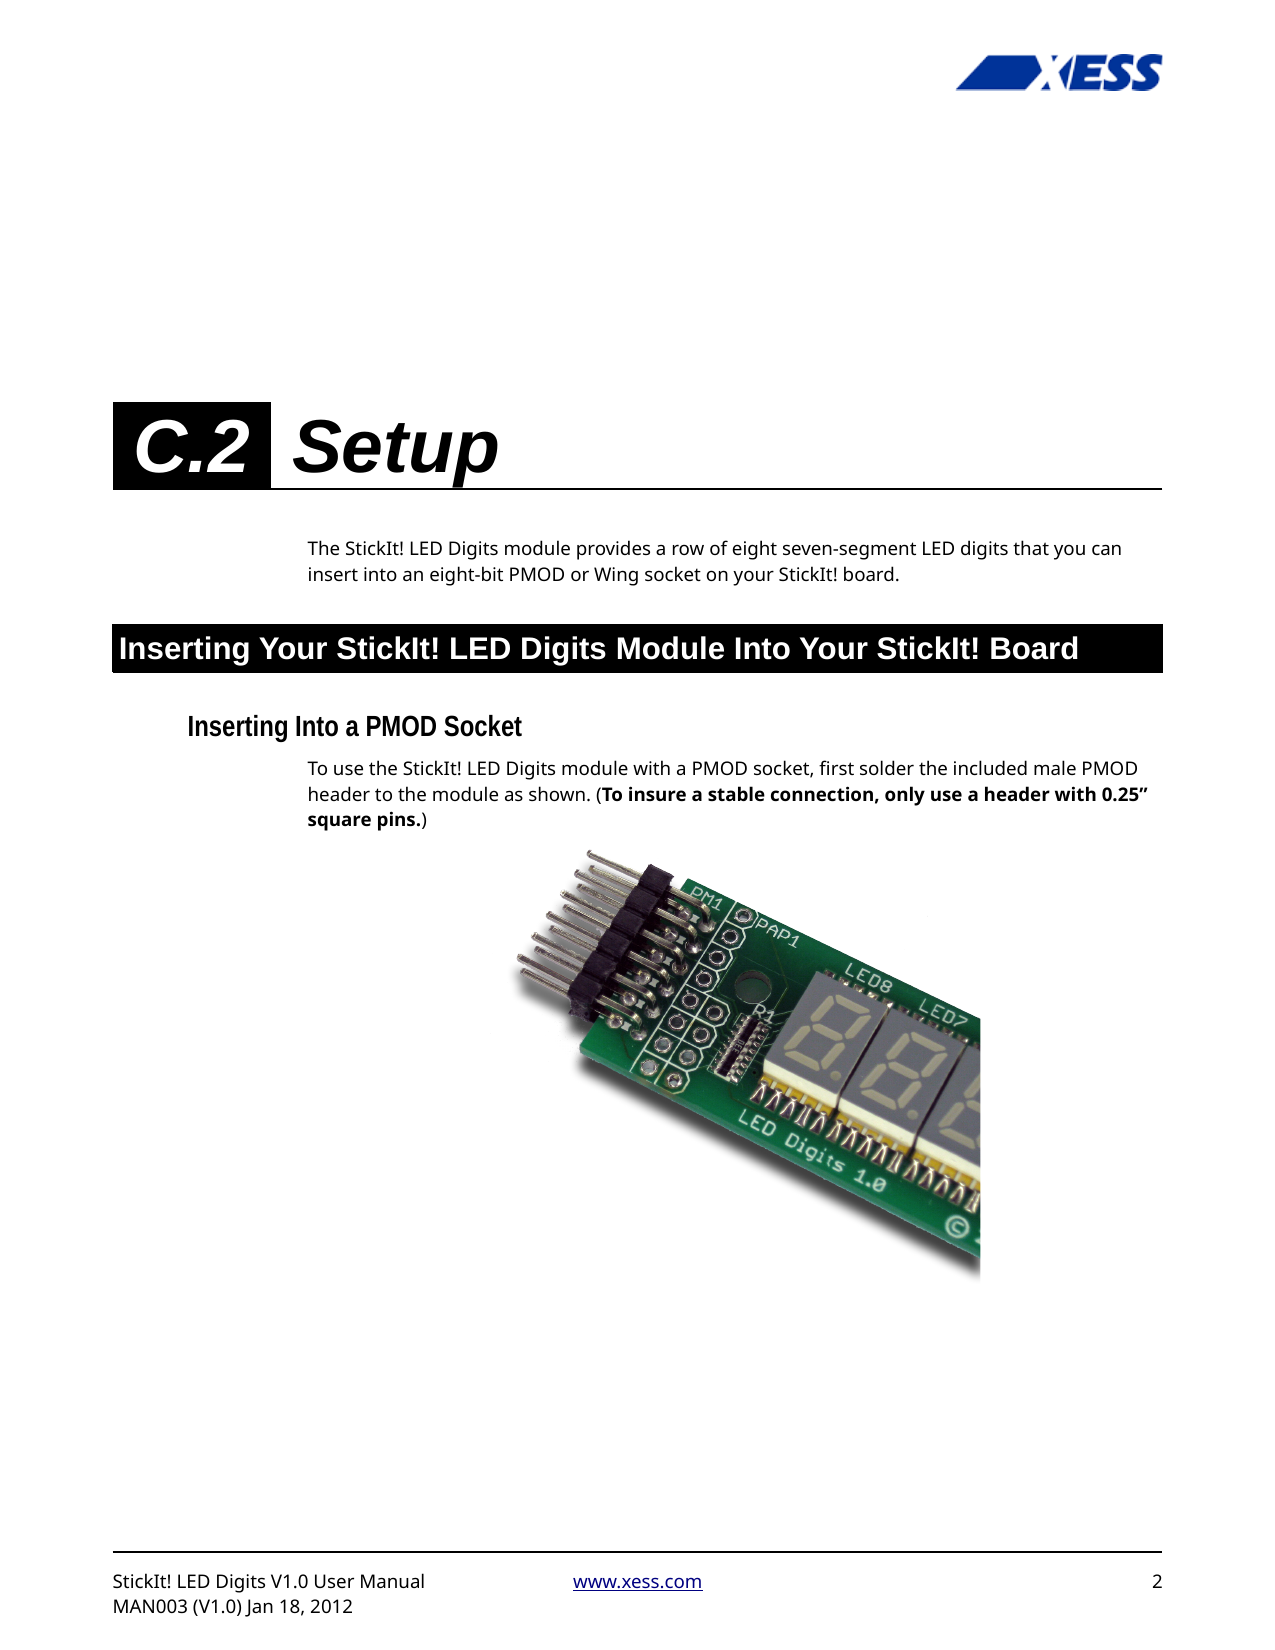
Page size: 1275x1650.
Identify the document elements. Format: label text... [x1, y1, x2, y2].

picture [489, 844, 981, 1285]
subtitle Inserting Into a PMOD Socket [187, 709, 1162, 743]
subtitle Inserting Your StickIt! LED Digits Module Into Your StickIt! Board [114, 625, 1162, 672]
text To use the StickIt! LED Digits module with a PMOD socket, first solder the included male PMOD header to the module as shown. (To insure a stable connection, only use a header with 0.25” square pins.) [307, 756, 1162, 832]
subtitle Setup [271, 402, 1162, 488]
picture [955, 54, 1163, 91]
text The StickIt! LED Digits module provides a row of eight seven-segment LED digits that you can insert into an eight-bit PMOD or Wing socket on your StickIt! board. [307, 535, 1162, 586]
